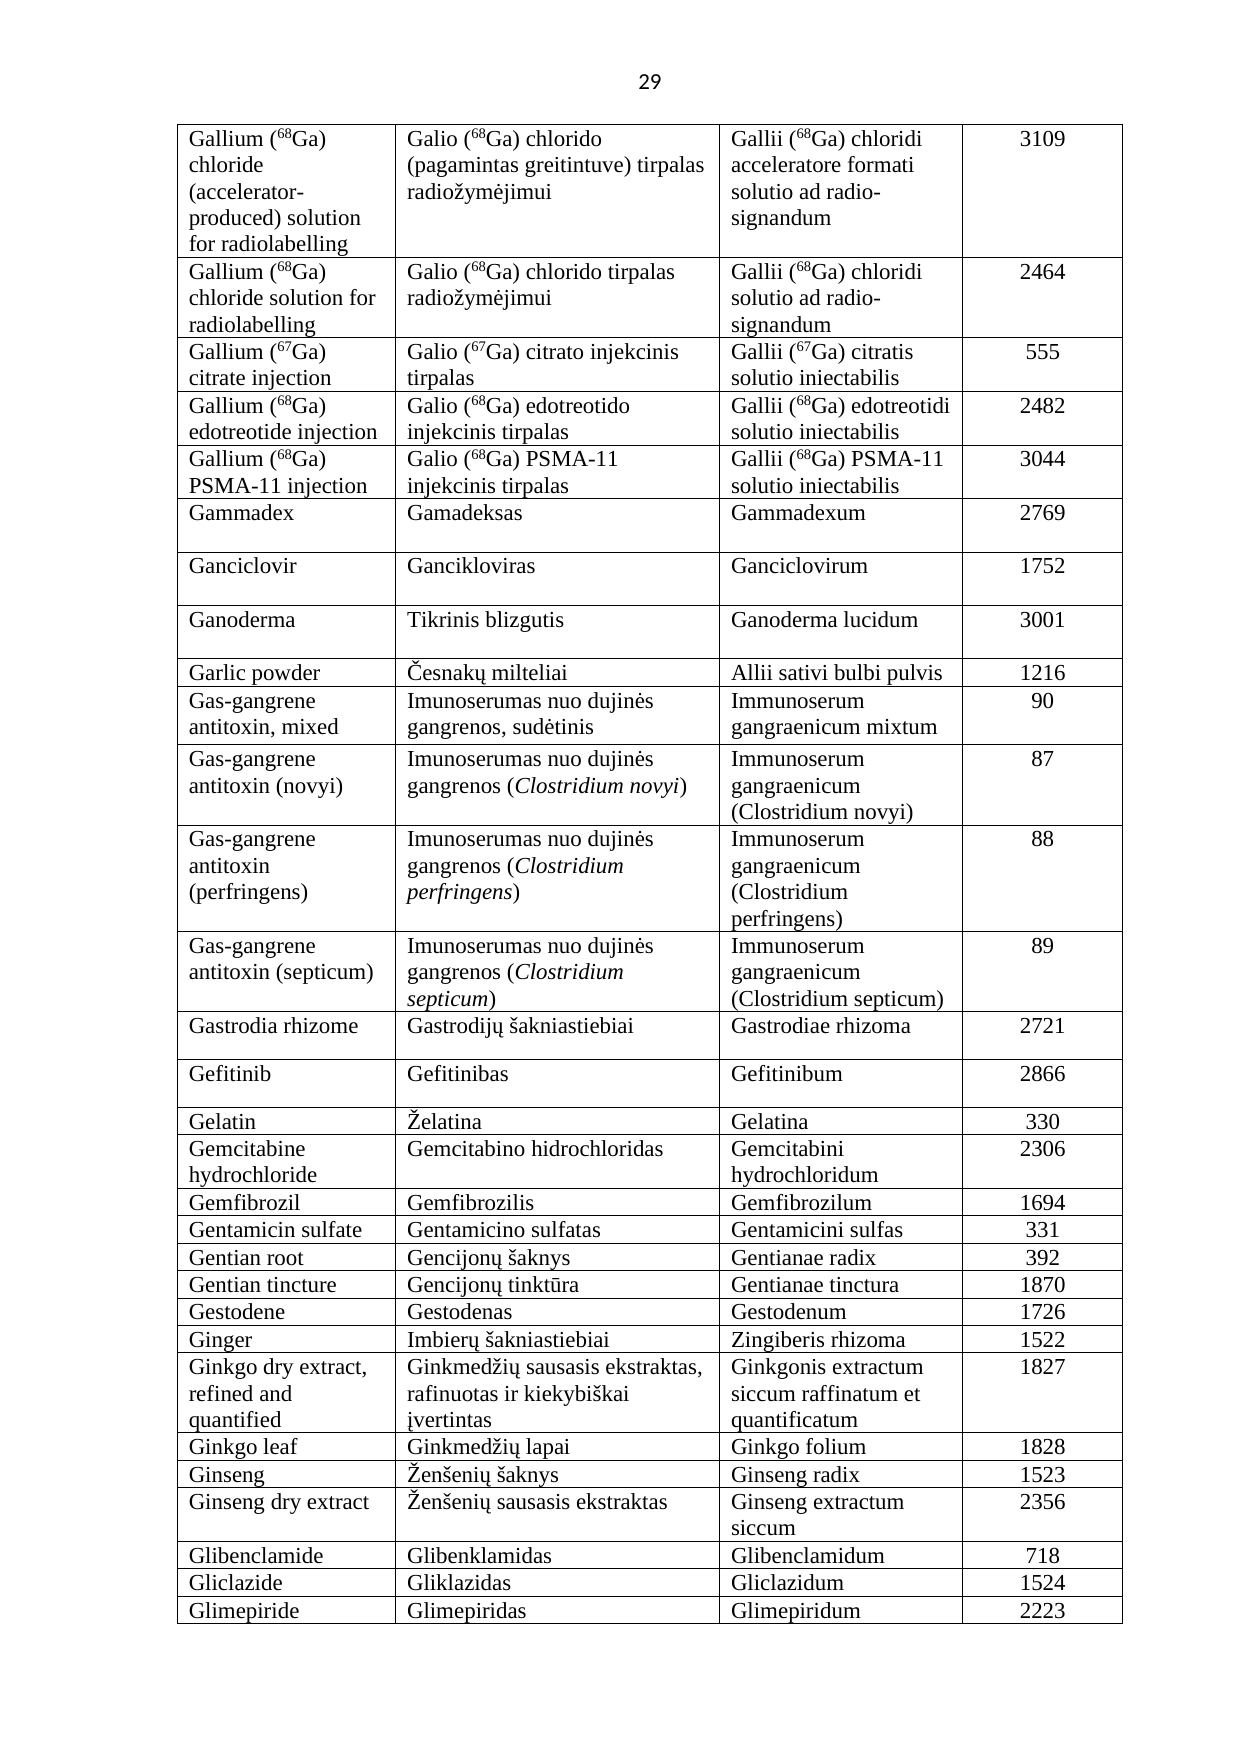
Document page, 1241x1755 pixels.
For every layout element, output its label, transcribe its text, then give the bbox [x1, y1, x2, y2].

table_cell 1726 [963, 1299, 1122, 1325]
table_cell 2866 [963, 1060, 1122, 1107]
table_cell Gefitinibas [396, 1060, 719, 1107]
table_cell Gas-gangrene antitoxin, mixed [178, 687, 395, 744]
table_cell 1522 [963, 1326, 1122, 1352]
table_cell 2356 [963, 1488, 1122, 1541]
table_cell Glibenclamide [178, 1542, 395, 1568]
table_cell 2223 [963, 1597, 1122, 1623]
table_cell Gliklazidas [396, 1569, 719, 1596]
table_cell Immunoserum gangraenicum (Clostridium septicum) [720, 932, 962, 1011]
table_cell Gas-gangrene antitoxin (septicum) [178, 932, 395, 1011]
table_cell 392 [963, 1244, 1122, 1270]
table_cell Gemfibrozilis [396, 1189, 719, 1215]
table_cell Gallii (68Ga) chloridi acceleratore formati solutio ad radio-signandum [720, 125, 962, 257]
table_cell Gliclazide [178, 1569, 395, 1596]
table_cell Gallii (68Ga) PSMA-11 solutio iniectabilis [720, 446, 962, 498]
table_cell Imbierų šakniastiebiai [396, 1326, 719, 1352]
table_cell Imunoserumas nuo dujinės gangrenos (Clostridium novyi) [396, 745, 719, 824]
table_cell Immunoserum gangraenicum (Clostridium novyi) [720, 745, 962, 824]
table_cell Gallium (68Ga) chloride (accelerator-produced) solution for radiolabelling [178, 125, 395, 257]
table_cell Ženšenių šaknys [396, 1461, 719, 1487]
table_cell Immunoserum gangraenicum (Clostridium perfringens) [720, 826, 962, 931]
table_cell Gencijonų tinktūra [396, 1271, 719, 1297]
table_cell Ginseng dry extract [178, 1488, 395, 1541]
table_cell Gelatin [178, 1108, 395, 1134]
table_cell 718 [963, 1542, 1122, 1568]
table_cell Gestodenas [396, 1299, 719, 1325]
table_cell Garlic powder [178, 659, 395, 686]
table_cell Gallium (68Ga) chloride solution for radiolabelling [178, 258, 395, 337]
table_cell Gallii (68Ga) edotreotidi solutio iniectabilis [720, 392, 962, 444]
table_cell Ginkgo leaf [178, 1433, 395, 1460]
table_cell Gentian root [178, 1244, 395, 1270]
table_cell Imunoserumas nuo dujinės gangrenos (Clostridium perfringens) [396, 826, 719, 931]
table_cell Ginkmedžių lapai [396, 1433, 719, 1460]
table_cell Gastrodiae rhizoma [720, 1012, 962, 1059]
table_cell Česnakų milteliai [396, 659, 719, 686]
table_cell 1523 [963, 1461, 1122, 1487]
table_cell Gencijonų šaknys [396, 1244, 719, 1270]
table_cell 89 [963, 932, 1122, 1011]
table_cell 3044 [963, 446, 1122, 498]
table_cell Gestodene [178, 1299, 395, 1325]
table_cell Zingiberis rhizoma [720, 1326, 962, 1352]
table_cell Glimepiride [178, 1597, 395, 1623]
table_cell Gas-gangrene antitoxin (perfringens) [178, 826, 395, 931]
table_cell Galio (68Ga) edotreotido injekcinis tirpalas [396, 392, 719, 444]
table_cell Gammadexum [720, 499, 962, 552]
table_cell 2464 [963, 258, 1122, 337]
table_cell Ginseng radix [720, 1461, 962, 1487]
table_cell Ganoderma [178, 606, 395, 658]
table_cell Gestodenum [720, 1299, 962, 1325]
table_cell Gammadex [178, 499, 395, 552]
table_cell 2721 [963, 1012, 1122, 1059]
table_cell Galio (67Ga) citrato injekcinis tirpalas [396, 338, 719, 391]
table_cell Gefitinibum [720, 1060, 962, 1107]
table_cell Gliclazidum [720, 1569, 962, 1596]
table_cell Želatina [396, 1108, 719, 1134]
table_cell Gentianae radix [720, 1244, 962, 1270]
table_cell Glibenklamidas [396, 1542, 719, 1568]
table_cell Allii sativi bulbi pulvis [720, 659, 962, 686]
table_cell Gancikloviras [396, 553, 719, 605]
table_cell Ginkgo dry extract, refined and quantified [178, 1353, 395, 1432]
table_cell Gallii (67Ga) citratis solutio iniectabilis [720, 338, 962, 391]
table_cell Gemcitabino hidrochloridas [396, 1135, 719, 1188]
table_cell Gelatina [720, 1108, 962, 1134]
table_cell Ginkmedžių sausasis ekstraktas, rafinuotas ir kiekybiškai įvertintas [396, 1353, 719, 1432]
table_cell 1694 [963, 1189, 1122, 1215]
table_cell 2482 [963, 392, 1122, 444]
table_cell 1524 [963, 1569, 1122, 1596]
table_cell 3109 [963, 125, 1122, 257]
table_cell Gentamicini sulfas [720, 1216, 962, 1243]
table_cell Gentamicin sulfate [178, 1216, 395, 1243]
table_cell 1216 [963, 659, 1122, 686]
table_cell 330 [963, 1108, 1122, 1134]
table_cell 1827 [963, 1353, 1122, 1432]
table_cell Gentamicino sulfatas [396, 1216, 719, 1243]
table_cell 2306 [963, 1135, 1122, 1188]
table_cell Gefitinib [178, 1060, 395, 1107]
table_cell Galio (68Ga) PSMA-11 injekcinis tirpalas [396, 446, 719, 498]
table_cell Immunoserum gangraenicum mixtum [720, 687, 962, 744]
table_cell 87 [963, 745, 1122, 824]
table_cell Gallium (68Ga) edotreotide injection [178, 392, 395, 444]
table_cell 555 [963, 338, 1122, 391]
table_cell Galio (68Ga) chlorido (pagamintas greitintuve) tirpalas radiožymėjimui [396, 125, 719, 257]
table_cell Gallii (68Ga) chloridi solutio ad radio-signandum [720, 258, 962, 337]
table_cell Gemfibrozilum [720, 1189, 962, 1215]
table_cell Gastrodijų šakniastiebiai [396, 1012, 719, 1059]
table_cell Gentianae tinctura [720, 1271, 962, 1297]
table_cell Ženšenių sausasis ekstraktas [396, 1488, 719, 1541]
table_cell Ginkgo folium [720, 1433, 962, 1460]
table_cell Ganciclovir [178, 553, 395, 605]
table_cell Gastrodia rhizome [178, 1012, 395, 1059]
table_cell Gemcitabini hydrochloridum [720, 1135, 962, 1188]
table_cell Gas-gangrene antitoxin (novyi) [178, 745, 395, 824]
table_cell Glimepiridum [720, 1597, 962, 1623]
table_cell Ginseng extractum siccum [720, 1488, 962, 1541]
table_cell 1870 [963, 1271, 1122, 1297]
table_cell 331 [963, 1216, 1122, 1243]
table_cell Imunoserumas nuo dujinės gangrenos (Clostridium septicum) [396, 932, 719, 1011]
table_cell Gallium (67Ga) citrate injection [178, 338, 395, 391]
table_cell Glibenclamidum [720, 1542, 962, 1568]
table_cell 1828 [963, 1433, 1122, 1460]
table_cell Gentian tincture [178, 1271, 395, 1297]
table_cell Galio (68Ga) chlorido tirpalas radiožymėjimui [396, 258, 719, 337]
table_cell Gamadeksas [396, 499, 719, 552]
table_cell Glimepiridas [396, 1597, 719, 1623]
table_cell 88 [963, 826, 1122, 931]
table_cell Ganoderma lucidum [720, 606, 962, 658]
table_cell Gallium (68Ga) PSMA-11 injection [178, 446, 395, 498]
table_cell 3001 [963, 606, 1122, 658]
table_cell Tikrinis blizgutis [396, 606, 719, 658]
table_cell Gemfibrozil [178, 1189, 395, 1215]
table_cell Ginseng [178, 1461, 395, 1487]
table_cell 90 [963, 687, 1122, 744]
table_cell Gemcitabine hydrochloride [178, 1135, 395, 1188]
table_cell Ginkgonis extractum siccum raffinatum et quantificatum [720, 1353, 962, 1432]
table_cell Imunoserumas nuo dujinės gangrenos, sudėtinis [396, 687, 719, 744]
table_cell 1752 [963, 553, 1122, 605]
table_cell 2769 [963, 499, 1122, 552]
table_cell Ginger [178, 1326, 395, 1352]
table_cell Ganciclovirum [720, 553, 962, 605]
